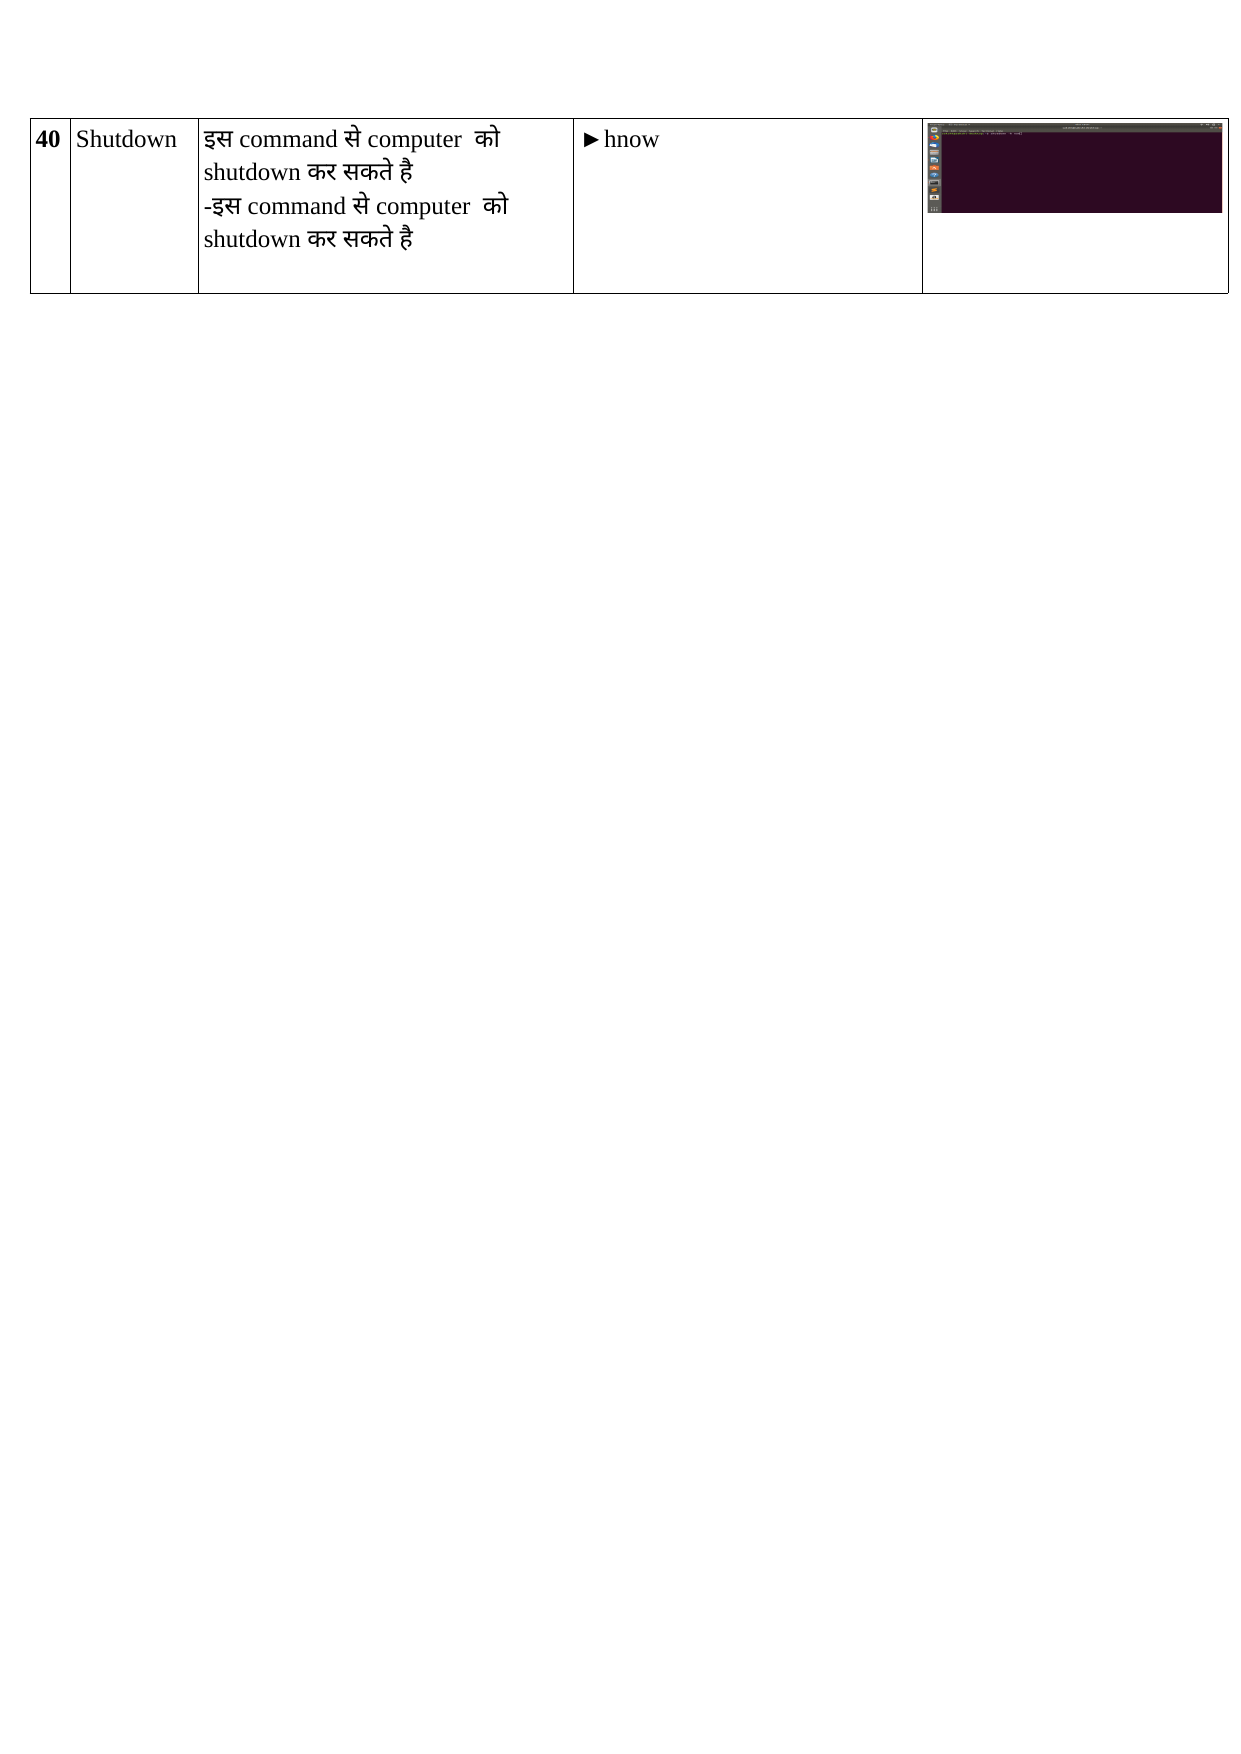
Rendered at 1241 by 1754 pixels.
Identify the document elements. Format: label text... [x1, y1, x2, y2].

picture [927, 123, 1223, 213]
table_cell ►hnow [574, 119, 922, 293]
table_cell इस command से computer को shutdown कर सकते है -इस command से computer को shutdown कर सकते है [199, 119, 573, 293]
table_cell Shutdown [71, 119, 198, 293]
table_cell [923, 119, 1228, 293]
table_cell 40 [31, 119, 70, 293]
